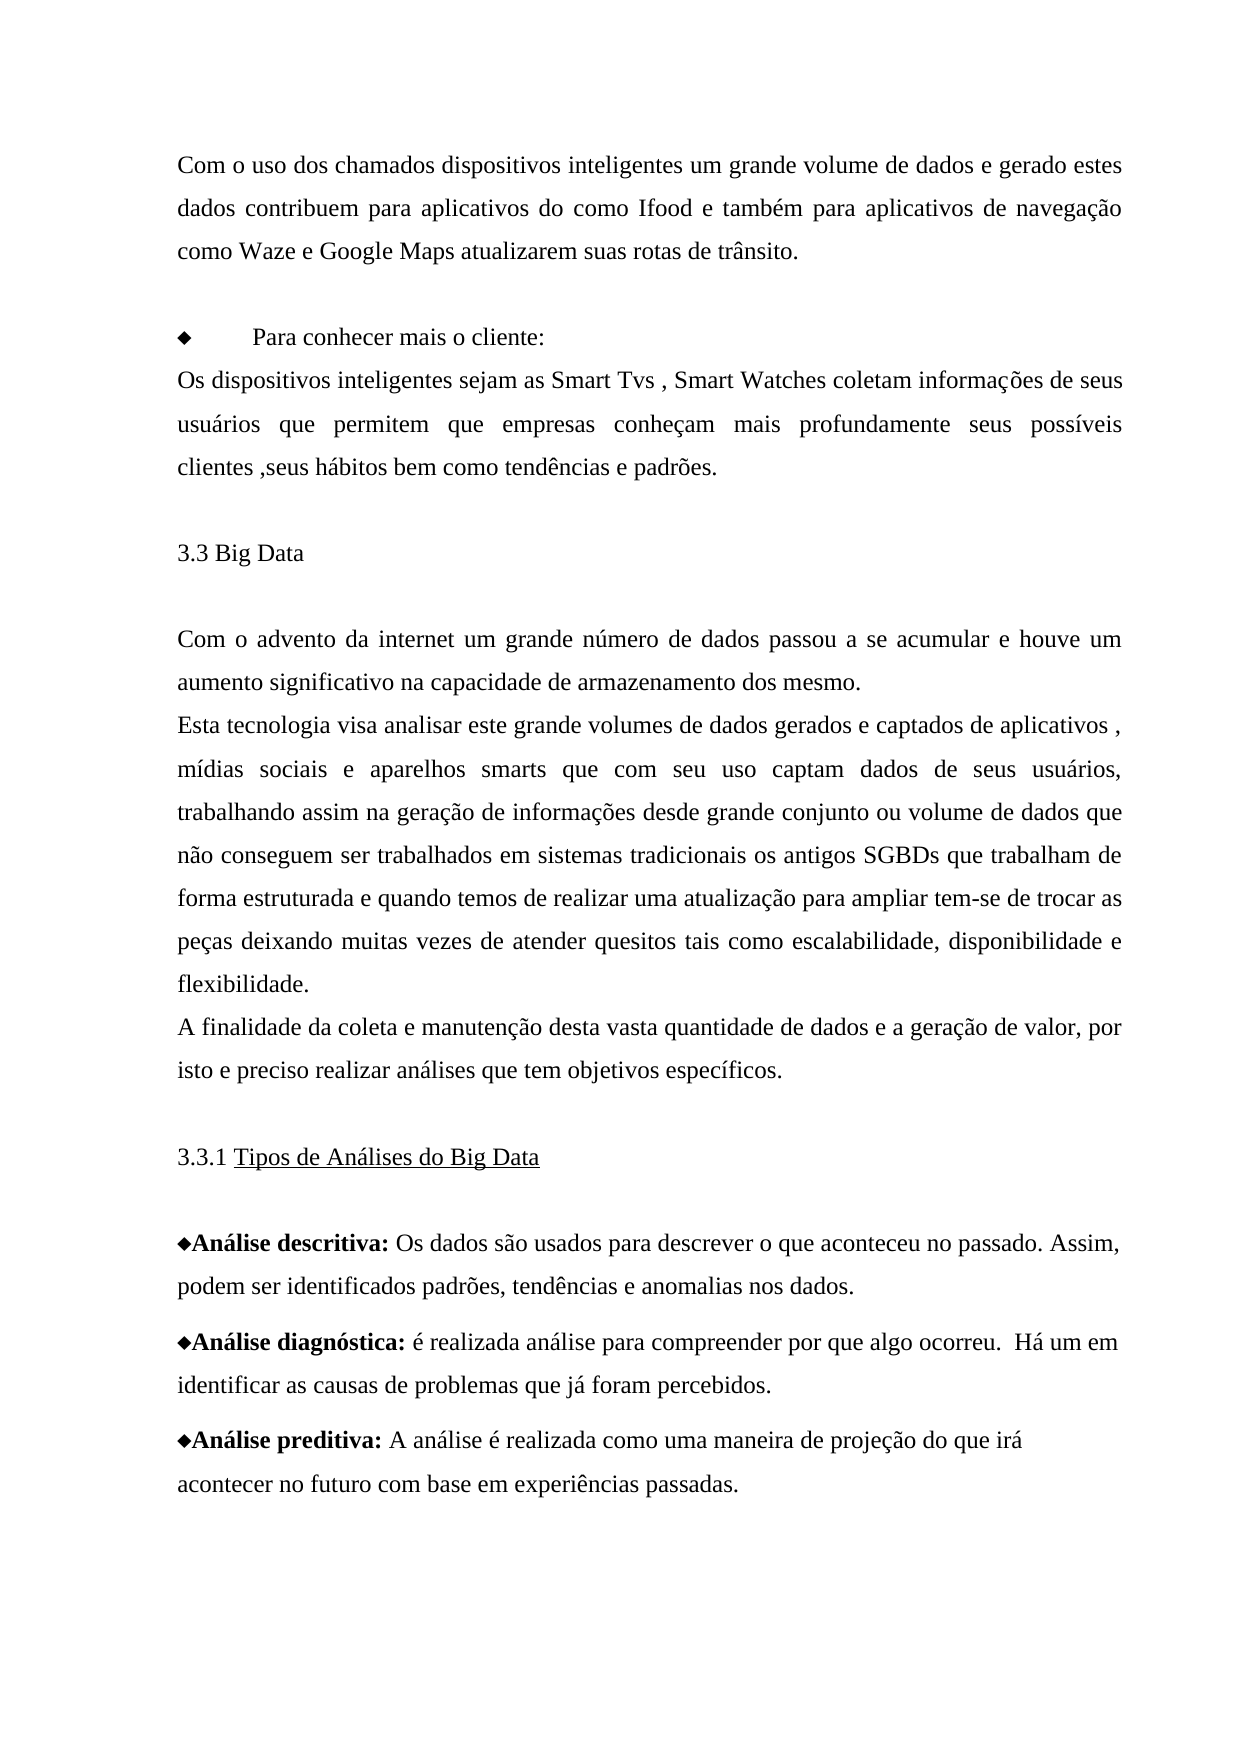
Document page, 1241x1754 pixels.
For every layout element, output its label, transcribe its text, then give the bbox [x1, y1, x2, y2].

list Análise preditiva: A análise é realizada como uma maneira de projeção do que irá acontecer no futuro com base em experiências passadas. [177, 1426, 1123, 1497]
list Com o advento da internet um grande número de dados passou a se acumular e houve um aumento significativo na capacidade de armazenamento dos mesmo. [177, 624, 1123, 696]
list Para conhecer mais o cliente: [177, 322, 1123, 351]
text Com o uso dos chamados dispositivos inteligentes um grande volume de dados e gerado estes dados contribuem para aplicativos do como Ifood e também para aplicativos de navegação como Waze e Google Maps atualizarem suas rotas de trânsito. [177, 150, 1123, 265]
text A finalidade da coleta e manutenção desta vasta quantidade de dados e a geração de valor, por isto e preciso realizar análises que tem objetivos específicos. [177, 1012, 1123, 1084]
list Análise diagnóstica: é realizada análise para compreender por que algo ocorreu. Há um em identificar as causas de problemas que já foram percebidos. [177, 1327, 1123, 1399]
list 3.3 Big Data [177, 538, 1123, 567]
text 3.3.1 Tipos de Análises do Big Data [177, 1142, 1123, 1171]
list Esta tecnologia visa analisar este grande volumes de dados gerados e captados de aplicativos , mídias sociais e aparelhos smarts que com seu uso captam dados de seus usuários, trabalhando assim na geração de informações desde grande conjunto ou volume de dados que não conseguem ser trabalhados em sistemas tradicionais os antigos SGBDs que trabalham de forma estruturada e quando temos de realizar uma atualização para ampliar tem-se de trocar as peças deixando muitas vezes de atender quesitos tais como escalabilidade, disponibilidade e flexibilidade. [177, 711, 1123, 998]
list Os dispositivos inteligentes sejam as Smart Tvs , Smart Watches coletam informações de seus usuários que permitem que empresas conheçam mais profundamente seus possíveis clientes ,seus hábitos bem como tendências e padrões. [177, 366, 1123, 481]
list Análise descritiva: Os dados são usados para descrever o que aconteceu no passado. Assim, podem ser identificados padrões, tendências e anomalias nos dados. [177, 1228, 1123, 1300]
